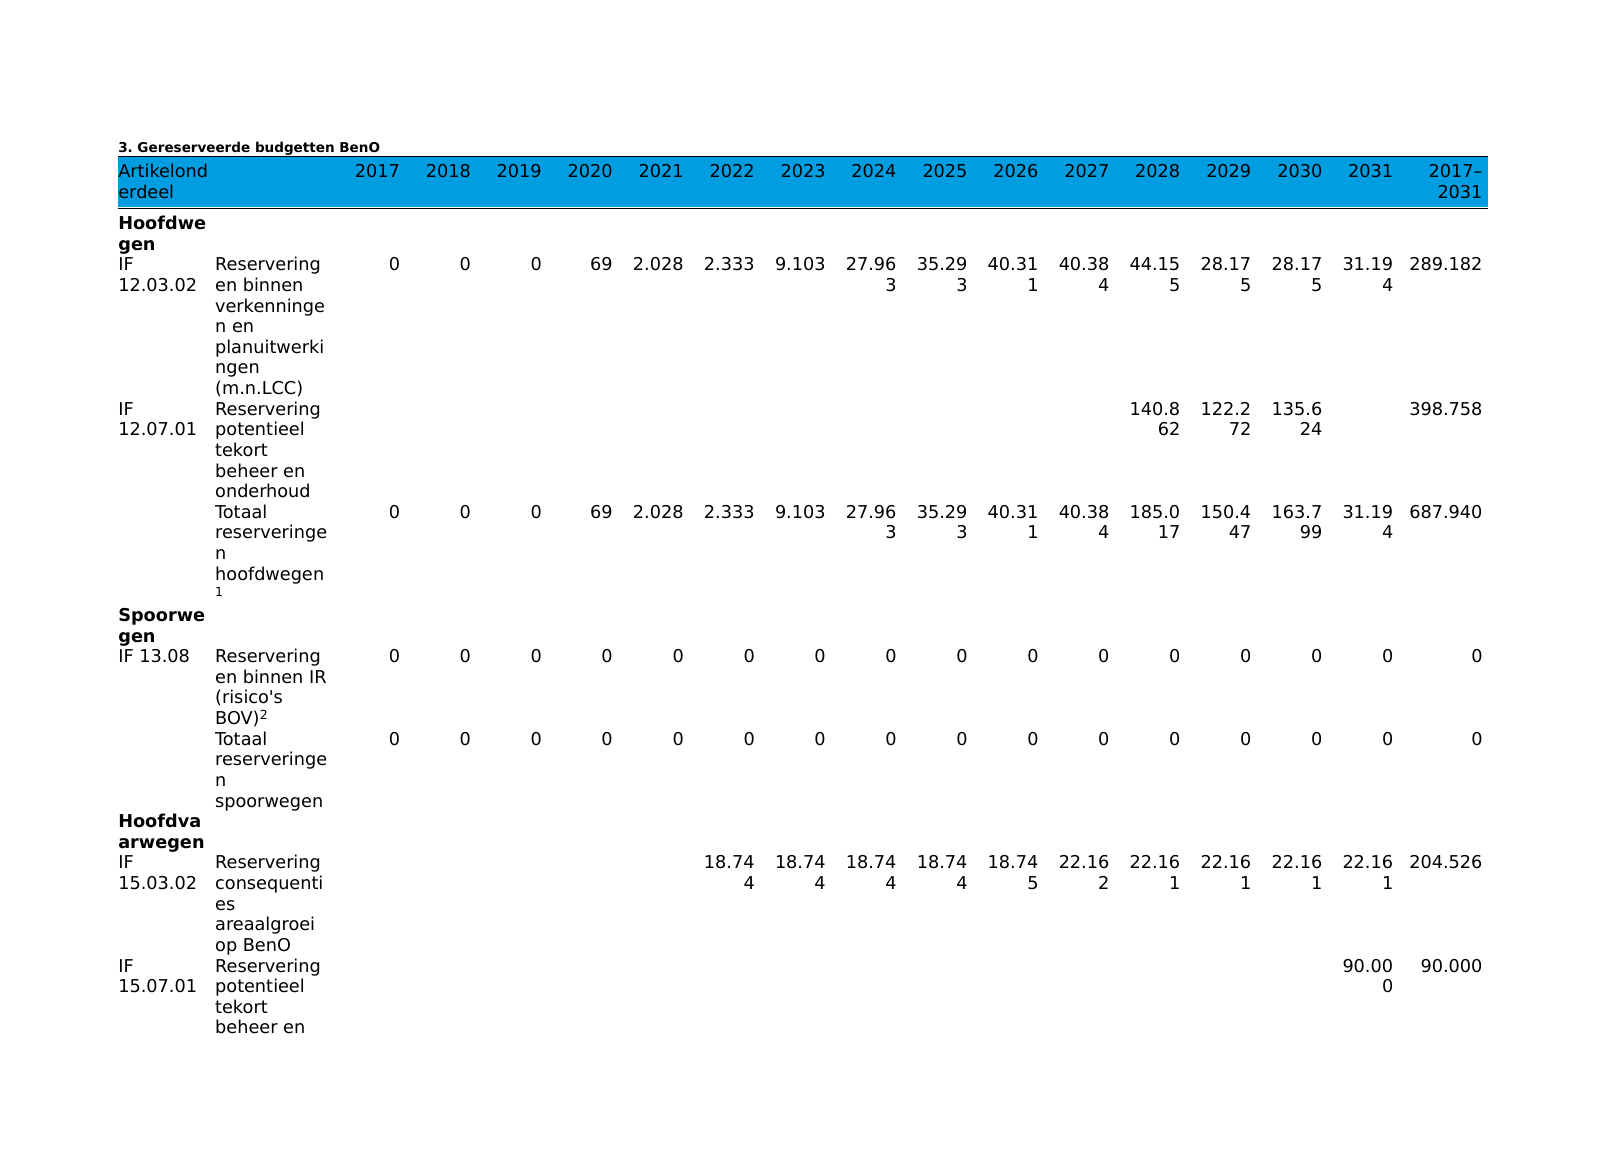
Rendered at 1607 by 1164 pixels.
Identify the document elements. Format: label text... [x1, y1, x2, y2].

table_cell 0 [902, 729, 973, 811]
table_cell [476, 956, 547, 1038]
table_cell 185.017 [1115, 502, 1186, 605]
table_cell [1044, 811, 1115, 852]
table_cell 135.624 [1257, 399, 1328, 502]
table_cell 18.744 [760, 853, 831, 956]
table_cell [335, 399, 406, 502]
table_cell 2031 [1328, 157, 1399, 207]
table_cell 27.963 [831, 254, 902, 399]
table_cell 0 [1186, 729, 1257, 811]
table_cell [406, 605, 476, 646]
table_cell [335, 956, 406, 1038]
table_cell [689, 209, 760, 254]
table_cell [973, 811, 1044, 852]
table_cell Reserveringen binnen verkenningen en planuitwerkingen (m.n.LCC) [209, 254, 334, 399]
table_cell Totaal reserveringen hoofdwegen1 [209, 502, 334, 605]
table_cell 2.333 [689, 502, 760, 605]
table_cell 0 [548, 729, 618, 811]
table_cell 0 [335, 502, 406, 605]
table_cell 0 [406, 502, 476, 605]
table_cell 2028 [1115, 157, 1186, 207]
table_cell IF 12.07.01 [118, 399, 209, 502]
table_cell 22.161 [1186, 853, 1257, 956]
table_cell IF 15.07.01 [118, 956, 209, 1038]
table_cell 27.963 [831, 502, 902, 605]
table_cell [689, 605, 760, 646]
table_cell 0 [476, 729, 547, 811]
table_cell 2025 [902, 157, 973, 207]
table_cell IF 15.03.02 [118, 853, 209, 956]
table_cell 18.745 [973, 853, 1044, 956]
table_cell 0 [1399, 646, 1488, 729]
table_cell [335, 605, 406, 646]
table_cell 90.000 [1399, 956, 1488, 1038]
table_cell [760, 399, 831, 502]
table_cell [406, 399, 476, 502]
table_cell [1328, 811, 1399, 852]
table_cell 35.293 [902, 254, 973, 399]
table_cell 31.194 [1328, 254, 1399, 399]
table_cell [1399, 209, 1488, 254]
table_cell 40.311 [973, 254, 1044, 399]
table_cell [973, 605, 1044, 646]
table_cell 0 [335, 254, 406, 399]
table_cell 150.447 [1186, 502, 1257, 605]
table_cell [1399, 811, 1488, 852]
table_cell [831, 605, 902, 646]
table_cell [1044, 605, 1115, 646]
table_cell [209, 157, 334, 207]
table_cell 0 [1044, 646, 1115, 729]
table_cell Reservering potentieel tekort beheer en onderhoud [209, 399, 334, 502]
table_cell [1186, 811, 1257, 852]
table_cell [1186, 956, 1257, 1038]
table_cell [1186, 209, 1257, 254]
table_cell 0 [1399, 729, 1488, 811]
table_cell 40.384 [1044, 254, 1115, 399]
table_cell [118, 502, 209, 605]
table_cell 2021 [618, 157, 689, 207]
table_cell 22.161 [1257, 853, 1328, 956]
table_cell [689, 956, 760, 1038]
table_cell 2022 [689, 157, 760, 207]
table_cell 0 [548, 646, 618, 729]
table_cell 31.194 [1328, 502, 1399, 605]
table_cell 44.155 [1115, 254, 1186, 399]
table_cell 0 [476, 254, 547, 399]
table_cell 0 [1044, 729, 1115, 811]
table_cell [548, 853, 618, 956]
table_cell [1257, 605, 1328, 646]
table_cell [902, 399, 973, 502]
table_cell [1328, 399, 1399, 502]
table_cell [1399, 605, 1488, 646]
table_cell 0 [618, 646, 689, 729]
table_cell [618, 605, 689, 646]
table_cell [831, 811, 902, 852]
table_cell [902, 605, 973, 646]
table_cell 2020 [548, 157, 618, 207]
table_cell [1186, 605, 1257, 646]
table_cell [406, 811, 476, 852]
table_cell [476, 853, 547, 956]
table_cell 0 [406, 254, 476, 399]
table_cell 40.384 [1044, 502, 1115, 605]
table_cell [1257, 956, 1328, 1038]
table_cell [476, 399, 547, 502]
table_cell Hoofdwegen [118, 209, 209, 254]
table_cell 69 [548, 502, 618, 605]
table_cell 0 [973, 729, 1044, 811]
table_cell 0 [973, 646, 1044, 729]
table_cell [548, 209, 618, 254]
table_cell [689, 811, 760, 852]
table_cell 22.162 [1044, 853, 1115, 956]
table_cell [335, 853, 406, 956]
table_cell [902, 209, 973, 254]
table_cell [209, 209, 334, 254]
table_cell 0 [335, 729, 406, 811]
table_cell [1115, 605, 1186, 646]
table_cell [1328, 209, 1399, 254]
table_cell Reserveringen binnen IR (risico's BOV)2 [209, 646, 334, 729]
table_cell 18.744 [689, 853, 760, 956]
table_cell 0 [689, 646, 760, 729]
table_cell 2.028 [618, 502, 689, 605]
table_cell [209, 605, 334, 646]
table_cell [548, 811, 618, 852]
table_cell [831, 956, 902, 1038]
table_cell 204.526 [1399, 853, 1488, 956]
table_cell [1328, 605, 1399, 646]
table_cell [476, 605, 547, 646]
table_cell 2017–2031 [1399, 157, 1488, 207]
table_cell 0 [618, 729, 689, 811]
table_cell 2026 [973, 157, 1044, 207]
table_cell [548, 605, 618, 646]
table_cell 69 [548, 254, 618, 399]
table_cell [831, 399, 902, 502]
table_cell 18.744 [831, 853, 902, 956]
table_cell IF 12.03.02 [118, 254, 209, 399]
table_cell 35.293 [902, 502, 973, 605]
table_cell 2030 [1257, 157, 1328, 207]
table_cell 163.799 [1257, 502, 1328, 605]
table_cell 22.161 [1328, 853, 1399, 956]
table_cell 40.311 [973, 502, 1044, 605]
table_cell 2.028 [618, 254, 689, 399]
table_cell 2.333 [689, 254, 760, 399]
table_cell 0 [760, 646, 831, 729]
table_cell 2018 [406, 157, 476, 207]
table_cell 0 [831, 646, 902, 729]
table_cell [902, 811, 973, 852]
table_cell [1115, 956, 1186, 1038]
table_cell 0 [1257, 729, 1328, 811]
table_cell [1115, 209, 1186, 254]
table_cell [760, 209, 831, 254]
table_cell 140.862 [1115, 399, 1186, 502]
table_cell 0 [1328, 646, 1399, 729]
table_cell 90.000 [1328, 956, 1399, 1038]
table_cell 2029 [1186, 157, 1257, 207]
table_cell [902, 956, 973, 1038]
table_cell [618, 956, 689, 1038]
table_cell 0 [476, 646, 547, 729]
table_cell [973, 399, 1044, 502]
table_cell 9.103 [760, 502, 831, 605]
table_cell [1044, 399, 1115, 502]
table_header 3. Gereserveerde budgetten BenO [118, 140, 1488, 156]
table_cell [548, 956, 618, 1038]
table_cell 18.744 [902, 853, 973, 956]
table_cell [1044, 209, 1115, 254]
table_cell 0 [335, 646, 406, 729]
table_cell Reservering consequenties areaalgroei op BenO [209, 853, 334, 956]
table_cell [548, 399, 618, 502]
table_cell 0 [1115, 729, 1186, 811]
table_cell [618, 811, 689, 852]
table_cell 398.758 [1399, 399, 1488, 502]
table_cell [831, 209, 902, 254]
table_cell 2023 [760, 157, 831, 207]
table_cell Hoofdvaarwegen [118, 811, 209, 852]
table_cell [618, 209, 689, 254]
table_cell [760, 811, 831, 852]
table_cell 0 [1328, 729, 1399, 811]
table_cell 0 [1115, 646, 1186, 729]
table_cell 22.161 [1115, 853, 1186, 956]
table_cell 2027 [1044, 157, 1115, 207]
table_cell IF 13.08 [118, 646, 209, 729]
table_cell [973, 956, 1044, 1038]
table_cell Artikelonderdeel [118, 157, 209, 207]
table_cell [1044, 956, 1115, 1038]
table_cell 0 [760, 729, 831, 811]
table_cell [335, 209, 406, 254]
table_cell 687.940 [1399, 502, 1488, 605]
table_cell 0 [476, 502, 547, 605]
table_cell [689, 399, 760, 502]
table_cell [618, 853, 689, 956]
table_cell [476, 209, 547, 254]
table_cell 0 [831, 729, 902, 811]
table_cell [406, 209, 476, 254]
table_cell 0 [1186, 646, 1257, 729]
table_cell 0 [689, 729, 760, 811]
table_cell 289.182 [1399, 254, 1488, 399]
table_cell 122.272 [1186, 399, 1257, 502]
table_cell 28.175 [1257, 254, 1328, 399]
table_cell 0 [902, 646, 973, 729]
table_cell 2024 [831, 157, 902, 207]
table_cell 28.175 [1186, 254, 1257, 399]
table_cell [760, 605, 831, 646]
table_cell [1115, 811, 1186, 852]
table_cell 0 [406, 729, 476, 811]
table_cell [760, 956, 831, 1038]
table_cell [209, 811, 334, 852]
table_cell [1257, 209, 1328, 254]
table_cell 9.103 [760, 254, 831, 399]
table_cell [335, 811, 406, 852]
table_cell Reservering potentieel tekort beheer en [209, 956, 334, 1038]
table_cell 0 [406, 646, 476, 729]
table_cell Totaal reserveringen spoorwegen [209, 729, 334, 811]
table_cell [618, 399, 689, 502]
table_cell [1257, 811, 1328, 852]
table_cell [973, 209, 1044, 254]
table_cell 2017 [335, 157, 406, 207]
table_cell 2019 [476, 157, 547, 207]
table_cell [406, 956, 476, 1038]
table_cell [406, 853, 476, 956]
table_cell 0 [1257, 646, 1328, 729]
table_cell [476, 811, 547, 852]
table_cell Spoorwegen [118, 605, 209, 646]
table_cell [118, 729, 209, 811]
